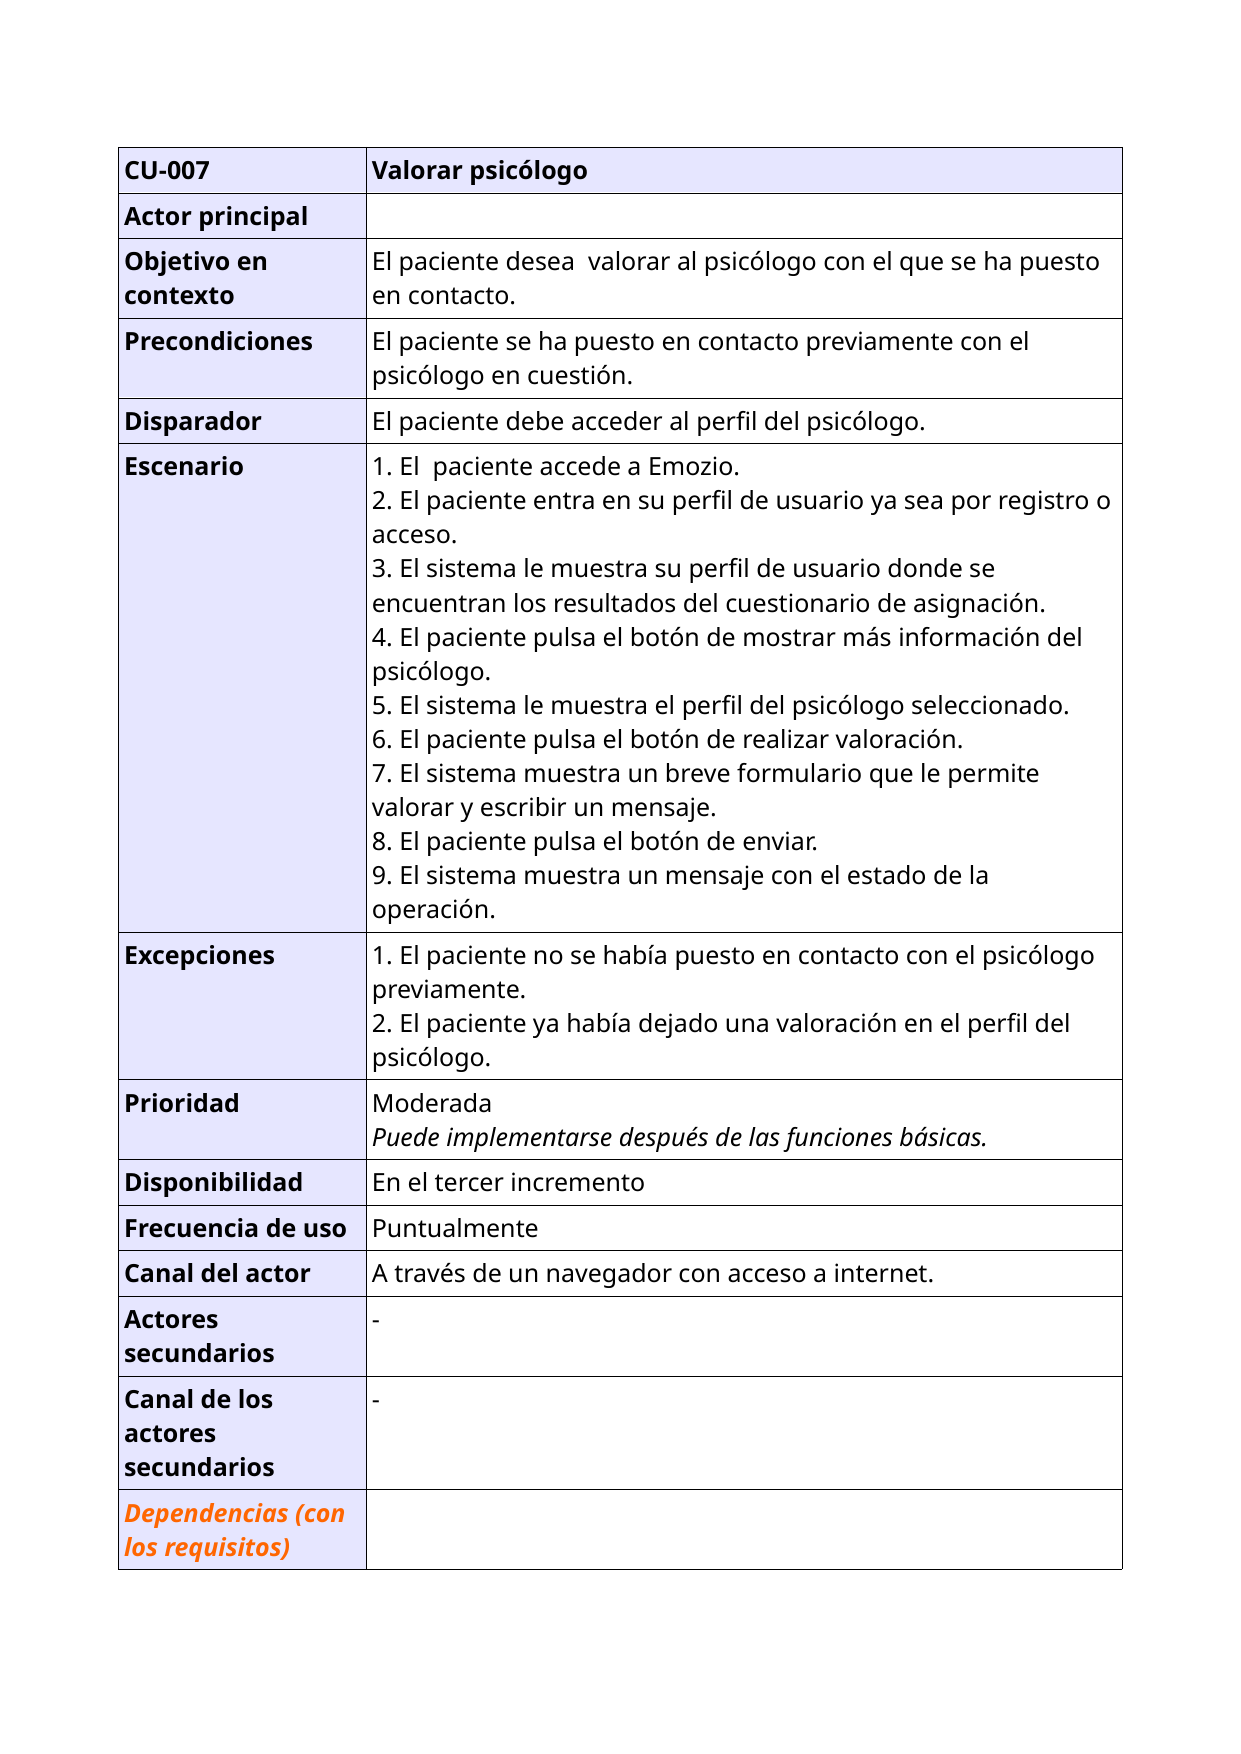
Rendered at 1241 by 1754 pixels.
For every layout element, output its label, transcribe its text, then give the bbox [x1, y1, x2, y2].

table_header CU-007 [119, 148, 366, 192]
table_cell Dependencias (con los requisitos) [119, 1490, 366, 1569]
table_cell El paciente desea valorar al psicólogo con el que se ha puesto en contacto. [367, 239, 1122, 318]
table_cell [367, 194, 1122, 238]
table_cell Escenario [119, 444, 366, 932]
table_cell Moderada Puede implementarse después de las funciones básicas. [367, 1080, 1122, 1159]
table_cell Canal del actor [119, 1251, 366, 1296]
table_cell El paciente debe acceder al perfil del psicólogo. [367, 399, 1122, 443]
table_cell Excepciones [119, 933, 366, 1079]
table_cell Actor principal [119, 194, 366, 238]
table_cell Actores secundarios [119, 1297, 366, 1376]
table_cell 1. El paciente no se había puesto en contacto con el psicólogo previamente. 2. El paciente ya había dejado una valoración en el perfil del psicólogo. [367, 933, 1122, 1079]
table_cell Prioridad [119, 1080, 366, 1159]
table_cell 1. El paciente accede a Emozio. 2. El paciente entra en su perfil de usuario ya sea por registro o acceso. 3. El sistema le muestra su perfil de usuario donde se encuentran los resultados del cuestionario de asignación. 4. El paciente pulsa el botón de mostrar más información del psicólogo. 5. El sistema le muestra el perfil del psicólogo seleccionado. 6. El paciente pulsa el botón de realizar valoración. 7. El sistema muestra un breve formulario que le permite valorar y escribir un mensaje. 8. El paciente pulsa el botón de enviar. 9. El sistema muestra un mensaje con el estado de la operación. [367, 444, 1122, 932]
table_cell - [367, 1377, 1122, 1489]
table_cell Objetivo en contexto [119, 239, 366, 318]
table_cell Puntualmente [367, 1206, 1122, 1250]
table_cell - [367, 1297, 1122, 1376]
table_cell [367, 1490, 1122, 1569]
table_cell Precondiciones [119, 319, 366, 397]
table_cell En el tercer incremento [367, 1160, 1122, 1205]
table_cell A través de un navegador con acceso a internet. [367, 1251, 1122, 1296]
table_cell El paciente se ha puesto en contacto previamente con el psicólogo en cuestión. [367, 319, 1122, 397]
table_cell Disparador [119, 399, 366, 443]
table_cell Frecuencia de uso [119, 1206, 366, 1250]
table_cell Canal de los actores secundarios [119, 1377, 366, 1489]
table_cell Disponibilidad [119, 1160, 366, 1205]
table_header Valorar psicólogo [367, 148, 1122, 192]
